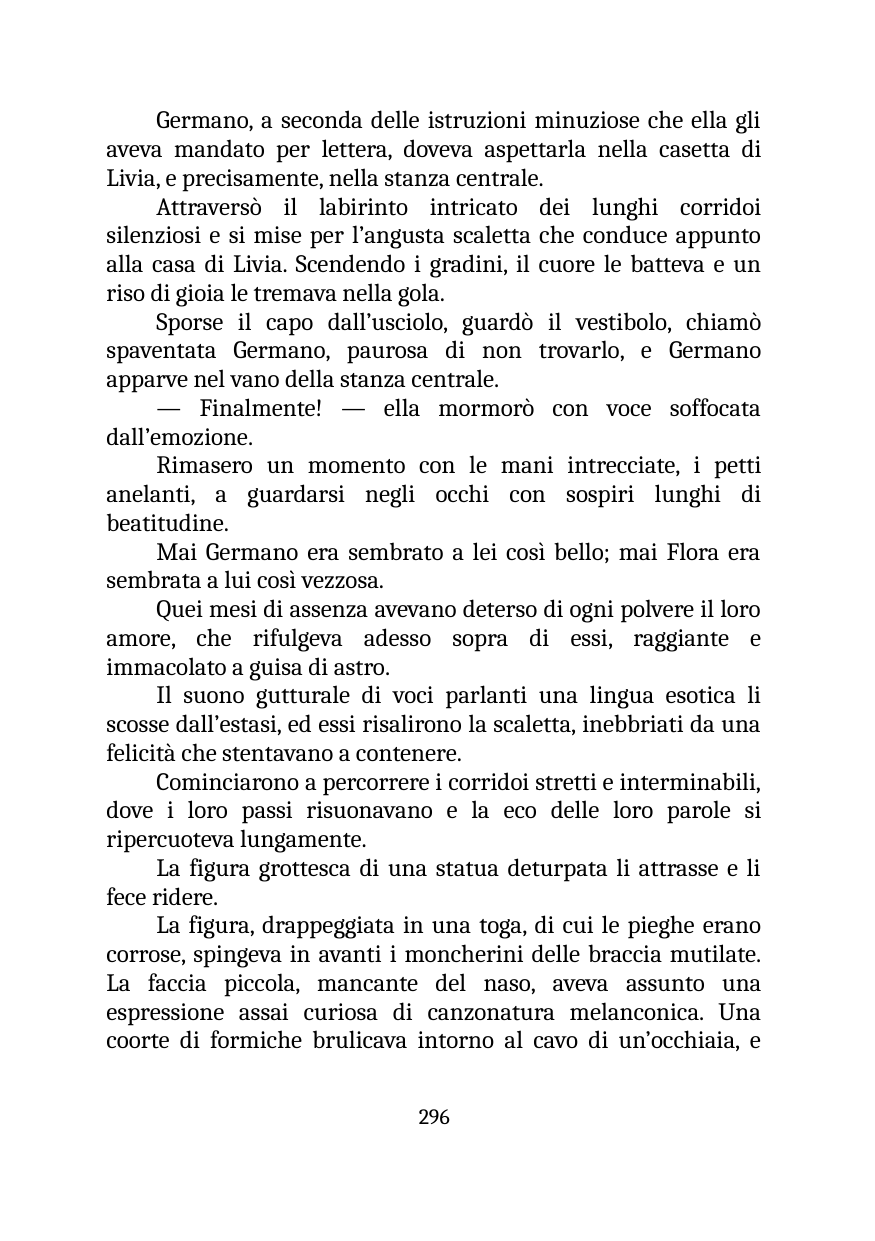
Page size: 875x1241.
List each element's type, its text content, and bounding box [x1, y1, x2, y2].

text La figura, drappeggiata in una toga, di cui le pieghe erano corrose, spingeva in avanti i moncherini delle braccia mutilate. La faccia piccola, mancante del naso, aveva assunto una espressione assai curiosa di canzonatura melanconica. Una coorte di formiche brulicava intorno al cavo di un’occhiaia, e [106, 911, 762, 1055]
text Sporse il capo dall’usciolo, guardò il vestibolo, chiamò spaventata Germano, paurosa di non trovarlo, e Germano apparve nel vano della stanza centrale. [106, 307, 762, 394]
text Germano, a seconda delle istruzioni minuziose che ella gli aveva mandato per lettera, doveva aspettarla nella casetta di Livia, e precisamente, nella stanza centrale. [106, 106, 762, 192]
text Quei mesi di assenza avevano deterso di ogni polvere il loro amore, che rifulgeva adesso sopra di essi, raggiante e immacolato a guisa di astro. [106, 595, 762, 681]
text Attraversò il labirinto intricato dei lunghi corridoi silenziosi e si mise per l’angusta scaletta che conduce appunto alla casa di Livia. Scendendo i gradini, il cuore le batteva e un riso di gioia le tremava nella gola. [106, 192, 762, 307]
text Cominciarono a percorrere i corridoi stretti e interminabili, dove i loro passi risuonavano e la eco delle loro parole si ripercuoteva lungamente. [106, 767, 762, 854]
text — Finalmente! — ella mormorò con voce soffocata dall’emozione. [106, 394, 762, 451]
text Il suono gutturale di voci parlanti una lingua esotica li scosse dall’estasi, ed essi risalirono la scaletta, inebbriati da una felicità che stentavano a contenere. [106, 681, 762, 767]
text Rimasero un momento con le mani intrecciate, i petti anelanti, a guardarsi negli occhi con sospiri lunghi di beatitudine. [106, 451, 762, 537]
text Mai Germano era sembrato a lei così bello; mai Flora era sembrata a lui così vezzosa. [106, 537, 762, 595]
text La figura grottesca di una statua deturpata li attrasse e li fece ridere. [106, 854, 762, 911]
